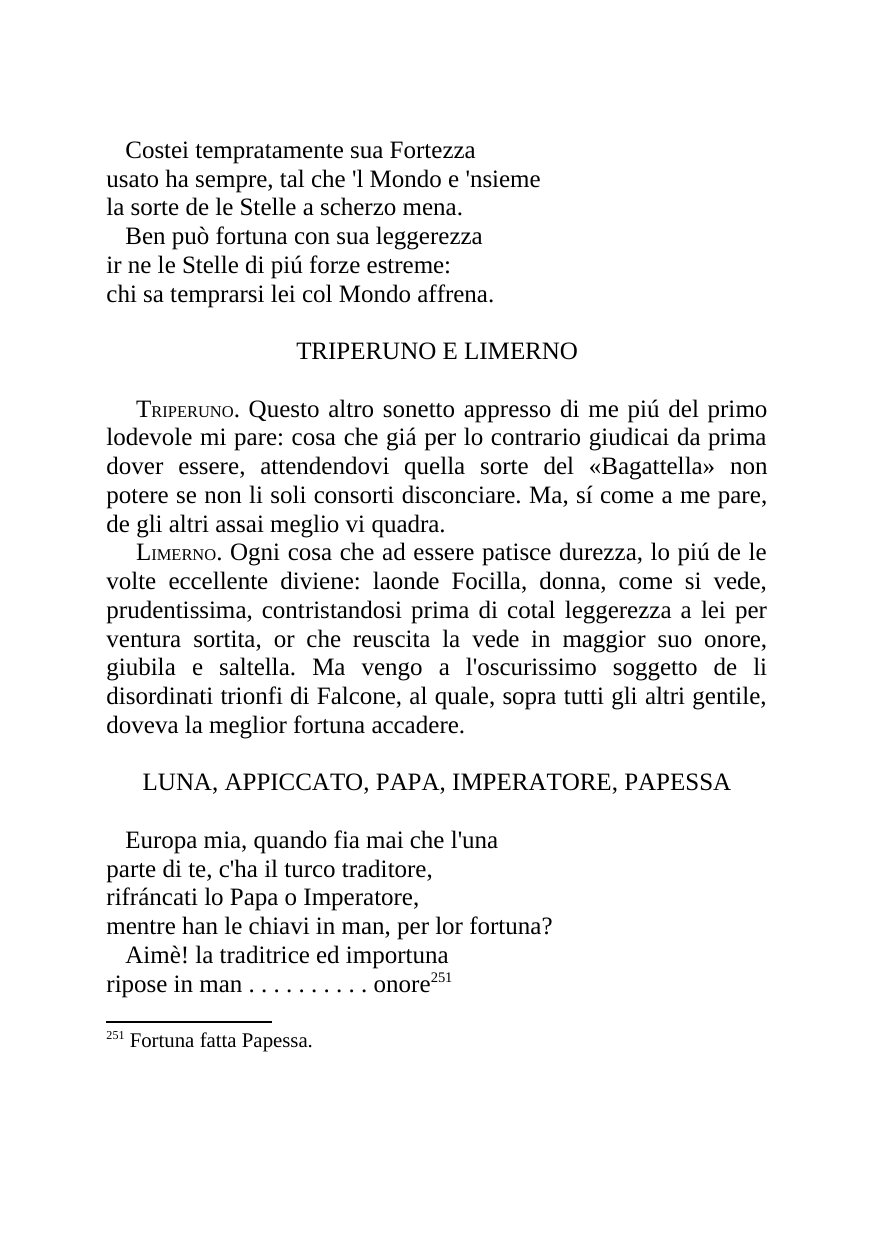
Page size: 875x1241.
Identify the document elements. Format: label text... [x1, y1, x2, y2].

text TRIPERUNO E LIMERNO [106, 336, 768, 365]
text Costei tempratamente sua Fortezza [125, 135, 768, 164]
text chi sa temprarsi lei col Mondo affrena. [106, 279, 768, 307]
text la sorte de le Stelle a scherzo mena. [106, 192, 768, 221]
text parte di te, c'ha il turco traditore, [106, 854, 768, 882]
text LUNA, APPICCATO, PAPA, IMPERATORE, PAPESSA [106, 767, 768, 796]
text usato ha sempre, tal che 'l Mondo e 'nsieme [106, 164, 768, 192]
text ir ne le Stelle di piú forze estreme: [106, 250, 768, 279]
text Limerno. Ogni cosa che ad essere patisce durezza, lo piú de le volte eccellente diviene: laonde Focilla, donna, come si vede, prudentissima, contristandosi prima di cotal leggerezza a lei per ventura sortita, or che reuscita la vede in maggior suo onore, giubila e saltella. Ma vengo a l'oscurissimo soggetto de li disordinati trionfi di Falcone, al quale, sopra tutti gli altri gentile, doveva la meglior fortuna accadere. [106, 537, 768, 739]
text Ben può fortuna con sua leggerezza [125, 221, 768, 250]
text ripose in man . . . . . . . . . . onore [106, 969, 768, 997]
text mentre han le chiavi in man, per lor fortuna? [106, 911, 768, 940]
text Aimè! la traditrice ed importuna [125, 940, 768, 969]
text Europa mia, quando fia mai che l'una [125, 825, 768, 854]
text rifráncati lo Papa o Imperatore, [106, 882, 768, 911]
text Fortuna fatta Papessa. [106, 1028, 768, 1052]
text Triperuno. Questo altro sonetto appresso di me piú del primo lodevole mi pare: cosa che giá per lo contrario giudicai da prima dover essere, attendendovi quella sorte del «Bagattella» non potere se non li soli consorti disconciare. Ma, sí come a me pare, de gli altri assai meglio vi quadra. [106, 394, 768, 537]
